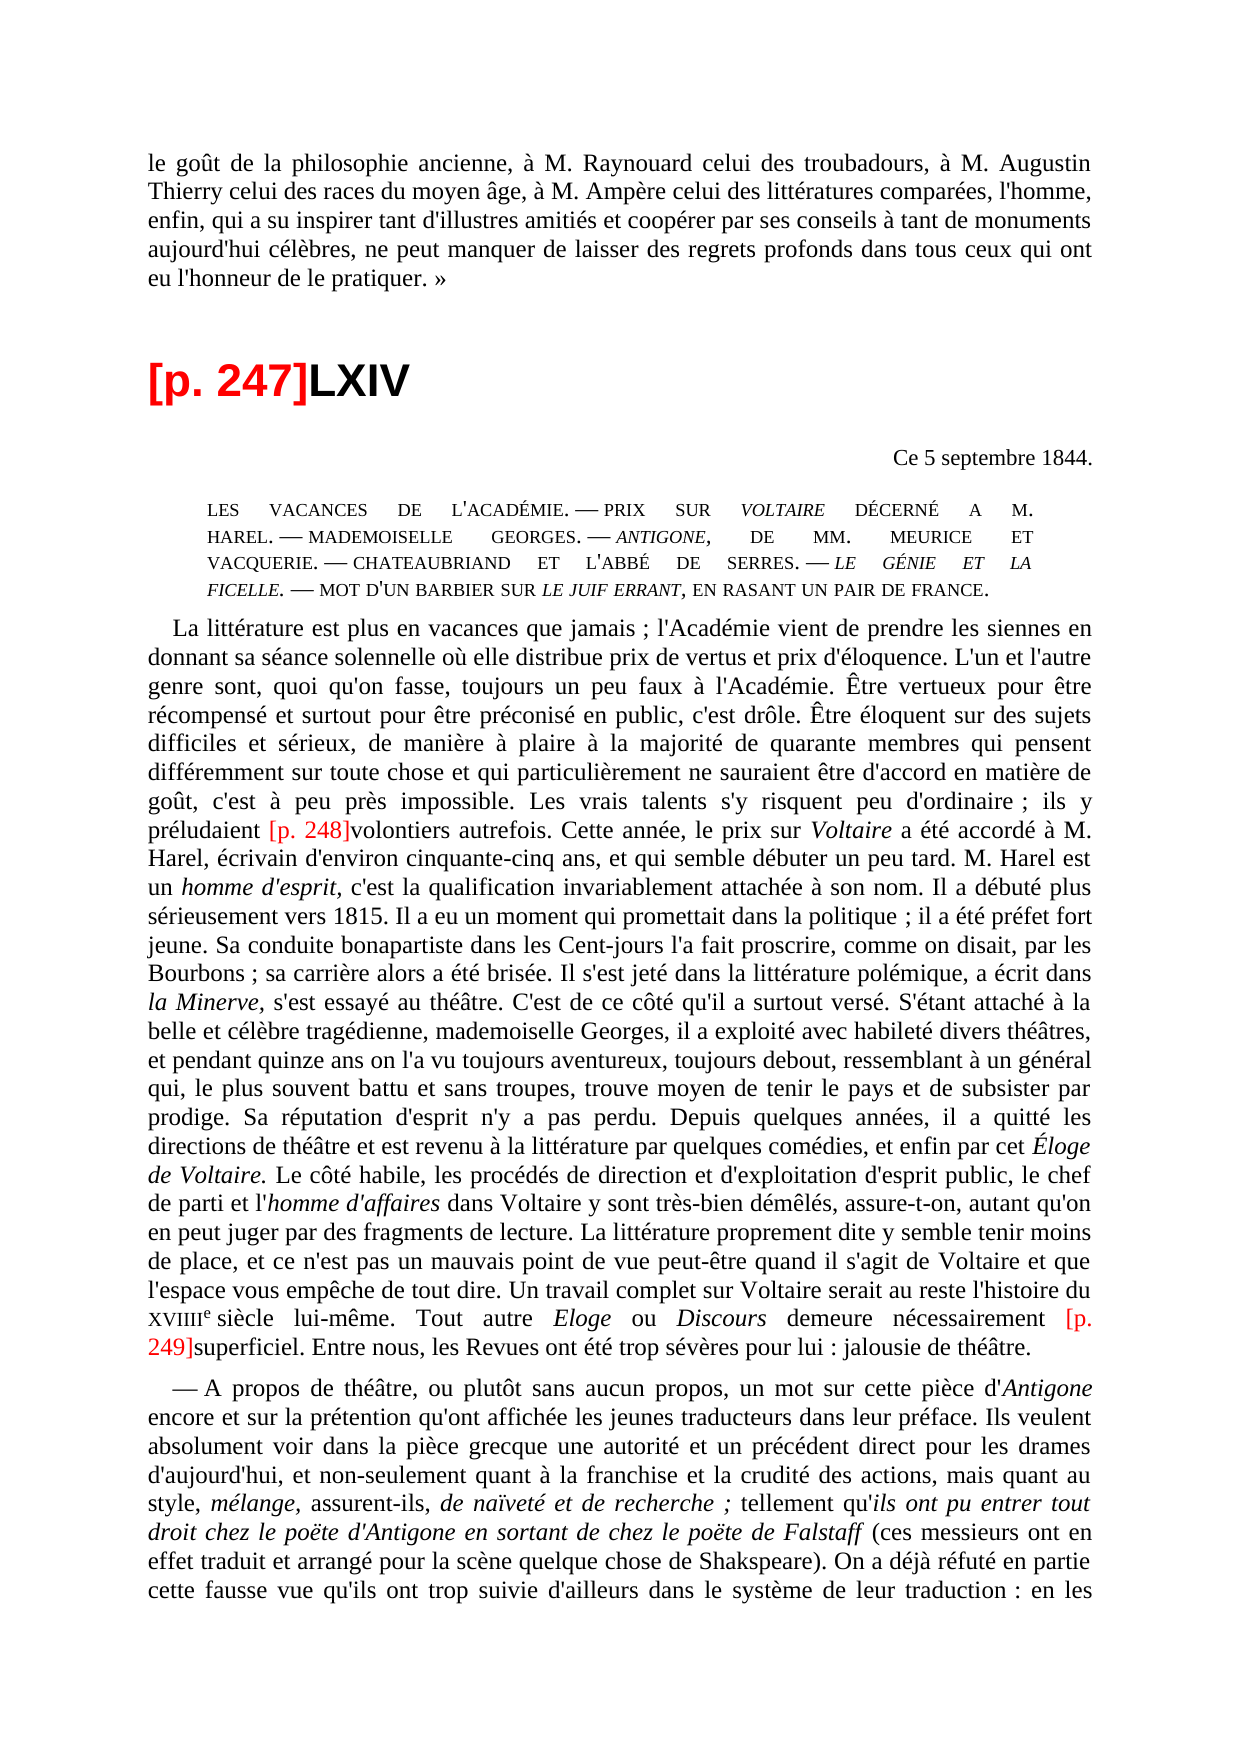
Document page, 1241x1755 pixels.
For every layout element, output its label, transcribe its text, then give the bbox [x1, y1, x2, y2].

text — A propos de théâtre, ou plutôt sans aucun propos, un mot sur cette pièce d'Antigone encore et sur la prétention qu'ont affichée les jeunes traducteurs dans leur préface. Ils veulent absolument voir dans la pièce grecque une autorité et un précédent direct pour les drames d'aujourd'hui, et non-seulement quant à la franchise et la crudité des actions, mais quant au style, mélange, assurent-ils, de naïveté et de recherche ; tellement qu'ils ont pu entrer tout droit chez le poëte d'Antigone en sortant de chez le poëte de Falstaff (ces messieurs ont en effet traduit et arrangé pour la scène quelque chose de Shakspeare). On a déjà réfuté en partie cette fausse vue qu'ils ont trop suivie d'ailleurs dans le système de leur traduction : en les [148, 1373, 1093, 1603]
text Ce 5 septembre 1844. [148, 444, 1093, 471]
text La littérature est plus en vacances que jamais ; l'Académie vient de prendre les siennes en donnant sa séance solennelle où elle distribue prix de vertus et prix d'éloquence. L'un et l'autre genre sont, quoi qu'on fasse, toujours un peu faux à l'Académie. Être vertueux pour être récompensé et surtout pour être préconisé en public, c'est drôle. Être éloquent sur des sujets difficiles et sérieux, de manière à plaire à la majorité de quarante membres qui pensent différemment sur toute chose et qui particulièrement ne sauraient être d'accord en matière de goût, c'est à peu près impossible. Les vrais talents s'y risquent peu d'ordinaire ; ils y préludaient [p. 248]volontiers autrefois. Cette année, le prix sur Voltaire a été accordé à M. Harel, écrivain d'environ cinquante-cinq ans, et qui semble débuter un peu tard. M. Harel est un homme d'esprit, c'est la qualification invariablement attachée à son nom. Il a débuté plus sérieusement vers 1815. Il a eu un moment qui promettait dans la politique ; il a été préfet fort jeune. Sa conduite bonapartiste dans les Cent-jours l'a fait proscrire, comme on disait, par les Bourbons ; sa carrière alors a été brisée. Il s'est jeté dans la littérature polémique, a écrit dans la Minerve, s'est essayé au théâtre. C'est de ce côté qu'il a surtout versé. S'étant attaché à la belle et célèbre tragédienne, mademoiselle Georges, il a exploité avec habileté divers théâtres, et pendant quinze ans on l'a vu toujours aventureux, toujours debout, ressemblant à un général qui, le plus souvent battu et sans troupes, trouve moyen de tenir le pays et de subsister par prodige. Sa réputation d'esprit n'y a pas perdu. Depuis quelques années, il a quitté les directions de théâtre et est revenu à la littérature par quelques comédies, et enfin par cet Éloge de Voltaire. Le côté habile, les procédés de direction et d'exploitation d'esprit public, le chef de parti et l'homme d'affaires dans Voltaire y sont très-bien démêlés, assure-t-on, autant qu'on en peut juger par des fragments de lecture. La littérature proprement dite y semble tenir moins de place, et ce n'est pas un mauvais point de vue peut-être quand il s'agit de Voltaire et que l'espace vous empêche de tout dire. Un travail complet sur Voltaire serait au reste l'histoire du xviiiie siècle lui-même. Tout autre Eloge ou Discours demeure nécessairement [p. 249]superficiel. Entre nous, les Revues ont été trop sévères pour lui : jalousie de théâtre. [148, 613, 1093, 1361]
text les vacances de l'académie. — prix sur voltaire décerné a m. harel. — mademoiselle georges. — antigone, de mm. meurice et vacquerie. — chateaubriand et l'abbé de serres. — le génie et la ficelle. — mot d'un barbier sur le juif errant, en rasant un pair de france. [207, 496, 1033, 601]
text le goût de la philosophie ancienne, à M. Raynouard celui des troubadours, à M. Augustin Thierry celui des races du moyen âge, à M. Ampère celui des littératures comparées, l'homme, enfin, qui a su inspirer tant d'illustres amitiés et coopérer par ses conseils à tant de monuments aujourd'hui célèbres, ne peut manquer de laisser des regrets profonds dans tous ceux qui ont eu l'honneur de le pratiquer. » [148, 148, 1093, 291]
subtitle [p. 247]LXIV [148, 354, 1093, 407]
